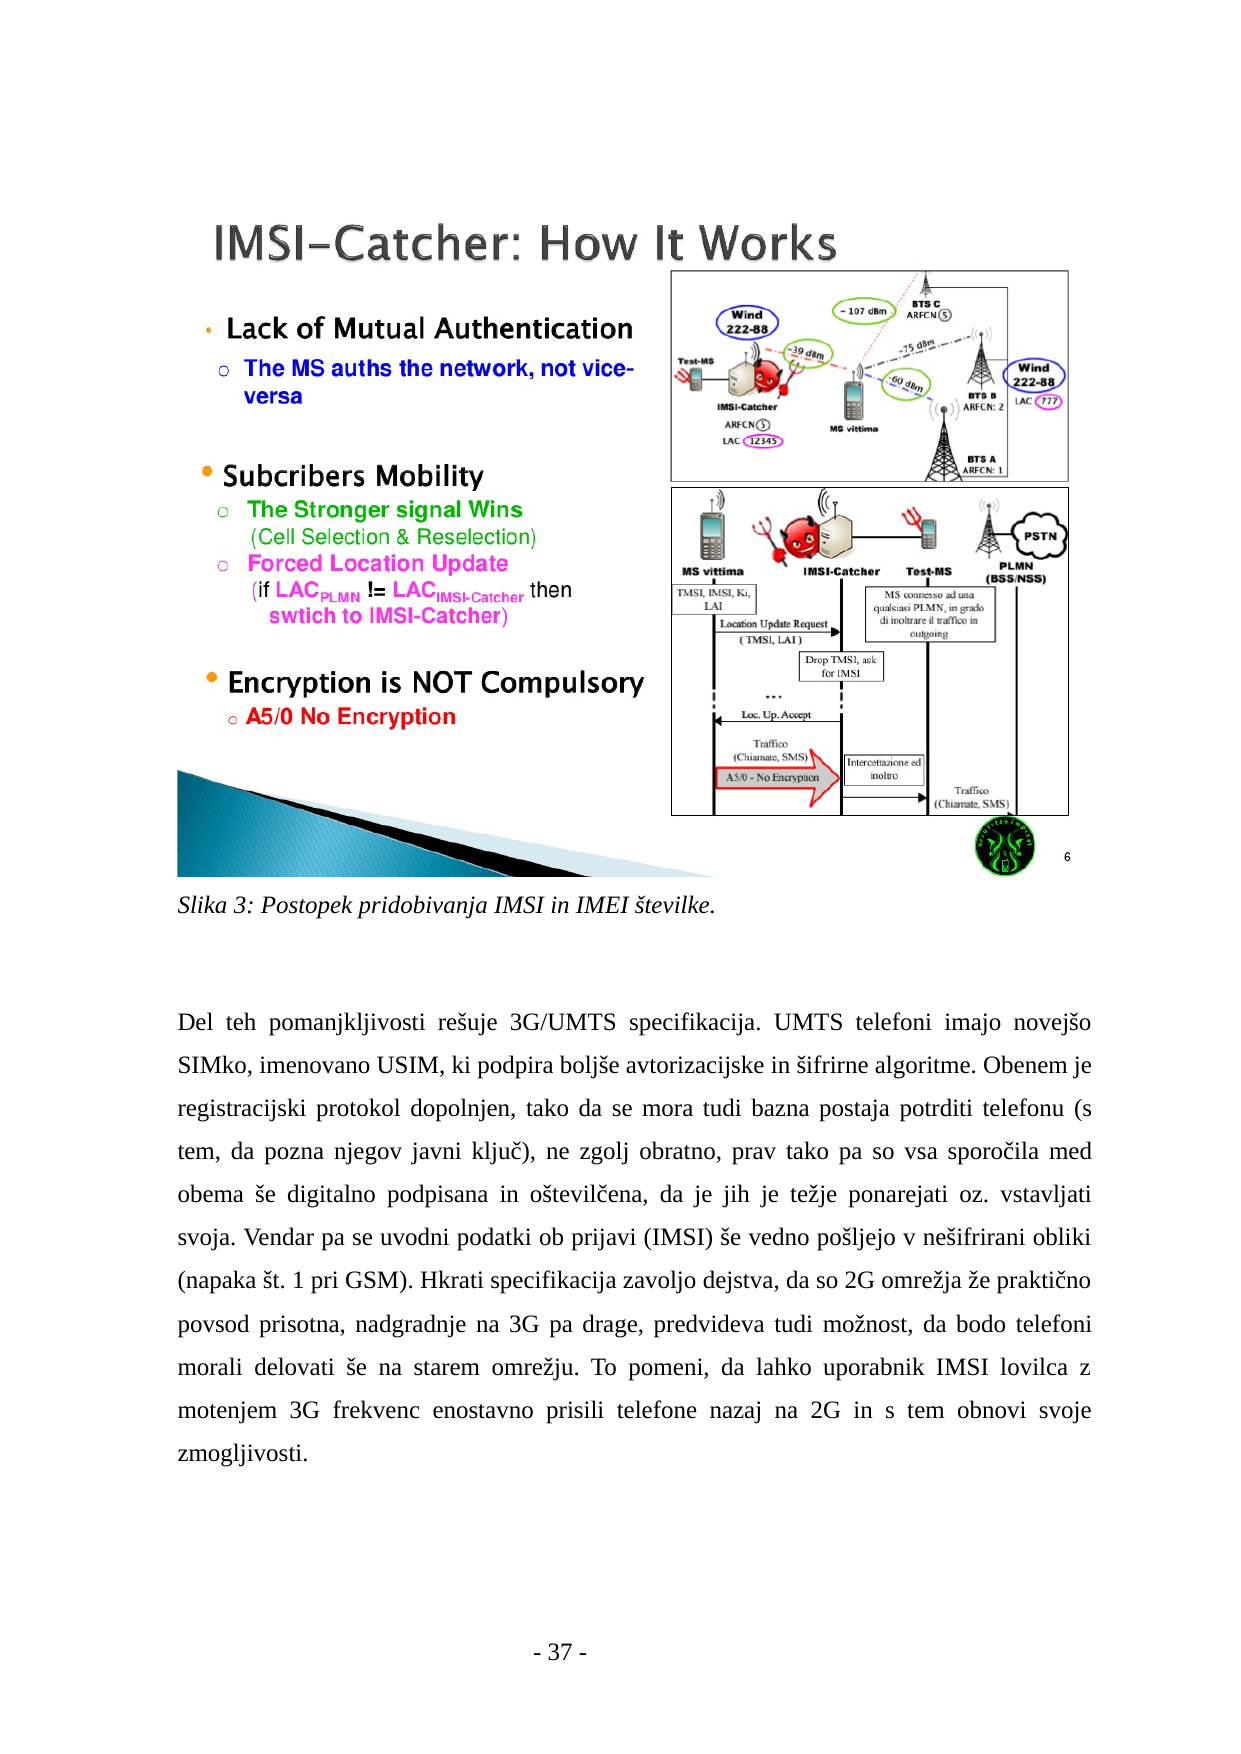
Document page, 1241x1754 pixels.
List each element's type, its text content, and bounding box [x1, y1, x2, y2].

text Del teh pomanjkljivosti rešuje 3G/UMTS specifikacija. UMTS telefoni imajo novejšo SIMko, imenovano USIM, ki podpira boljše avtorizacijske in šifrirne algoritme. Obenem je registracijski protokol dopolnjen, tako da se mora tudi bazna postaja potrditi telefonu (s tem, da pozna njegov javni ključ), ne zgolj obratno, prav tako pa so vsa sporočila med obema še digitalno podpisana in oštevilčena, da je jih je težje ponarejati oz. vstavljati svoja. Vendar pa se uvodni podatki ob prijavi (IMSI) še vedno pošljejo v nešifrirani obliki (napaka št. 1 pri GSM). Hkrati specifikacija zavoljo dejstva, da so 2G omrežja že praktično povsod prisotna, nadgradnje na 3G pa drage, predvideva tudi možnost, da bodo telefoni morali delovati še na starem omrežju. To pomeni, da lahko uporabnik IMSI lovilca z motenjem 3G frekvenc enostavno prisili telefone nazaj na 2G in s tem obnovi svoje zmogljivosti. [177, 1007, 1093, 1467]
text Slika 3: Postopek pridobivanja IMSI in IMEI številke. [177, 877, 1093, 919]
picture [177, 189, 1093, 877]
